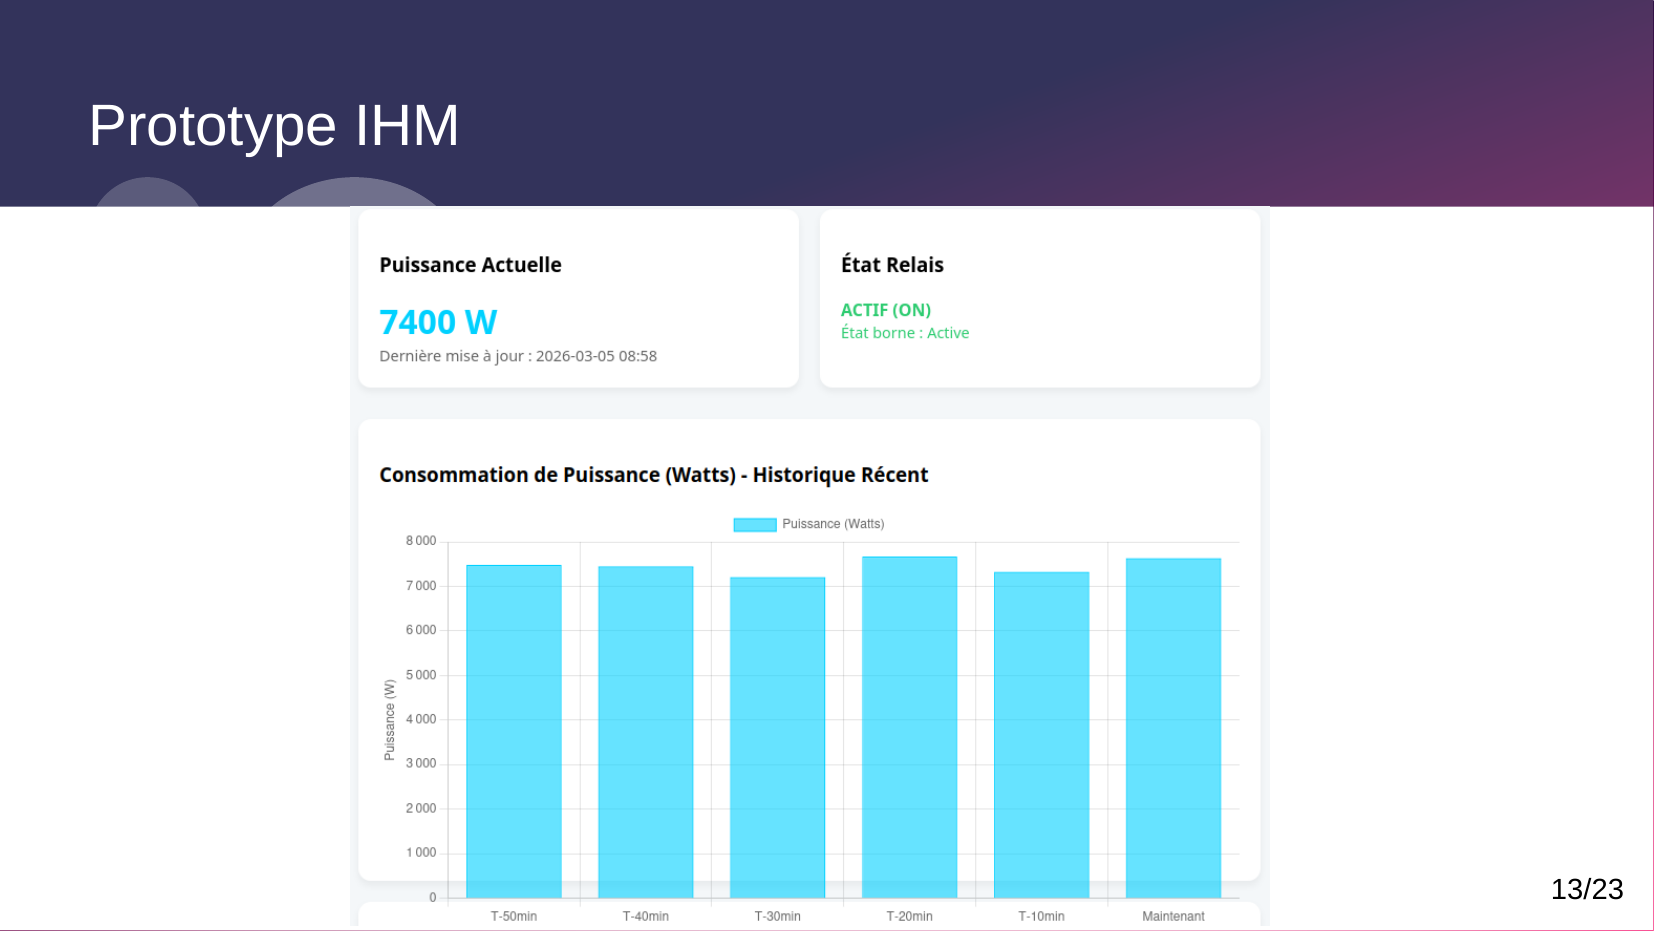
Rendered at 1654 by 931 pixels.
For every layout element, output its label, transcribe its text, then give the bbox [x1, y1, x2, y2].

title Prototype IHM [88, 44, 1565, 207]
picture [350, 206, 1270, 926]
